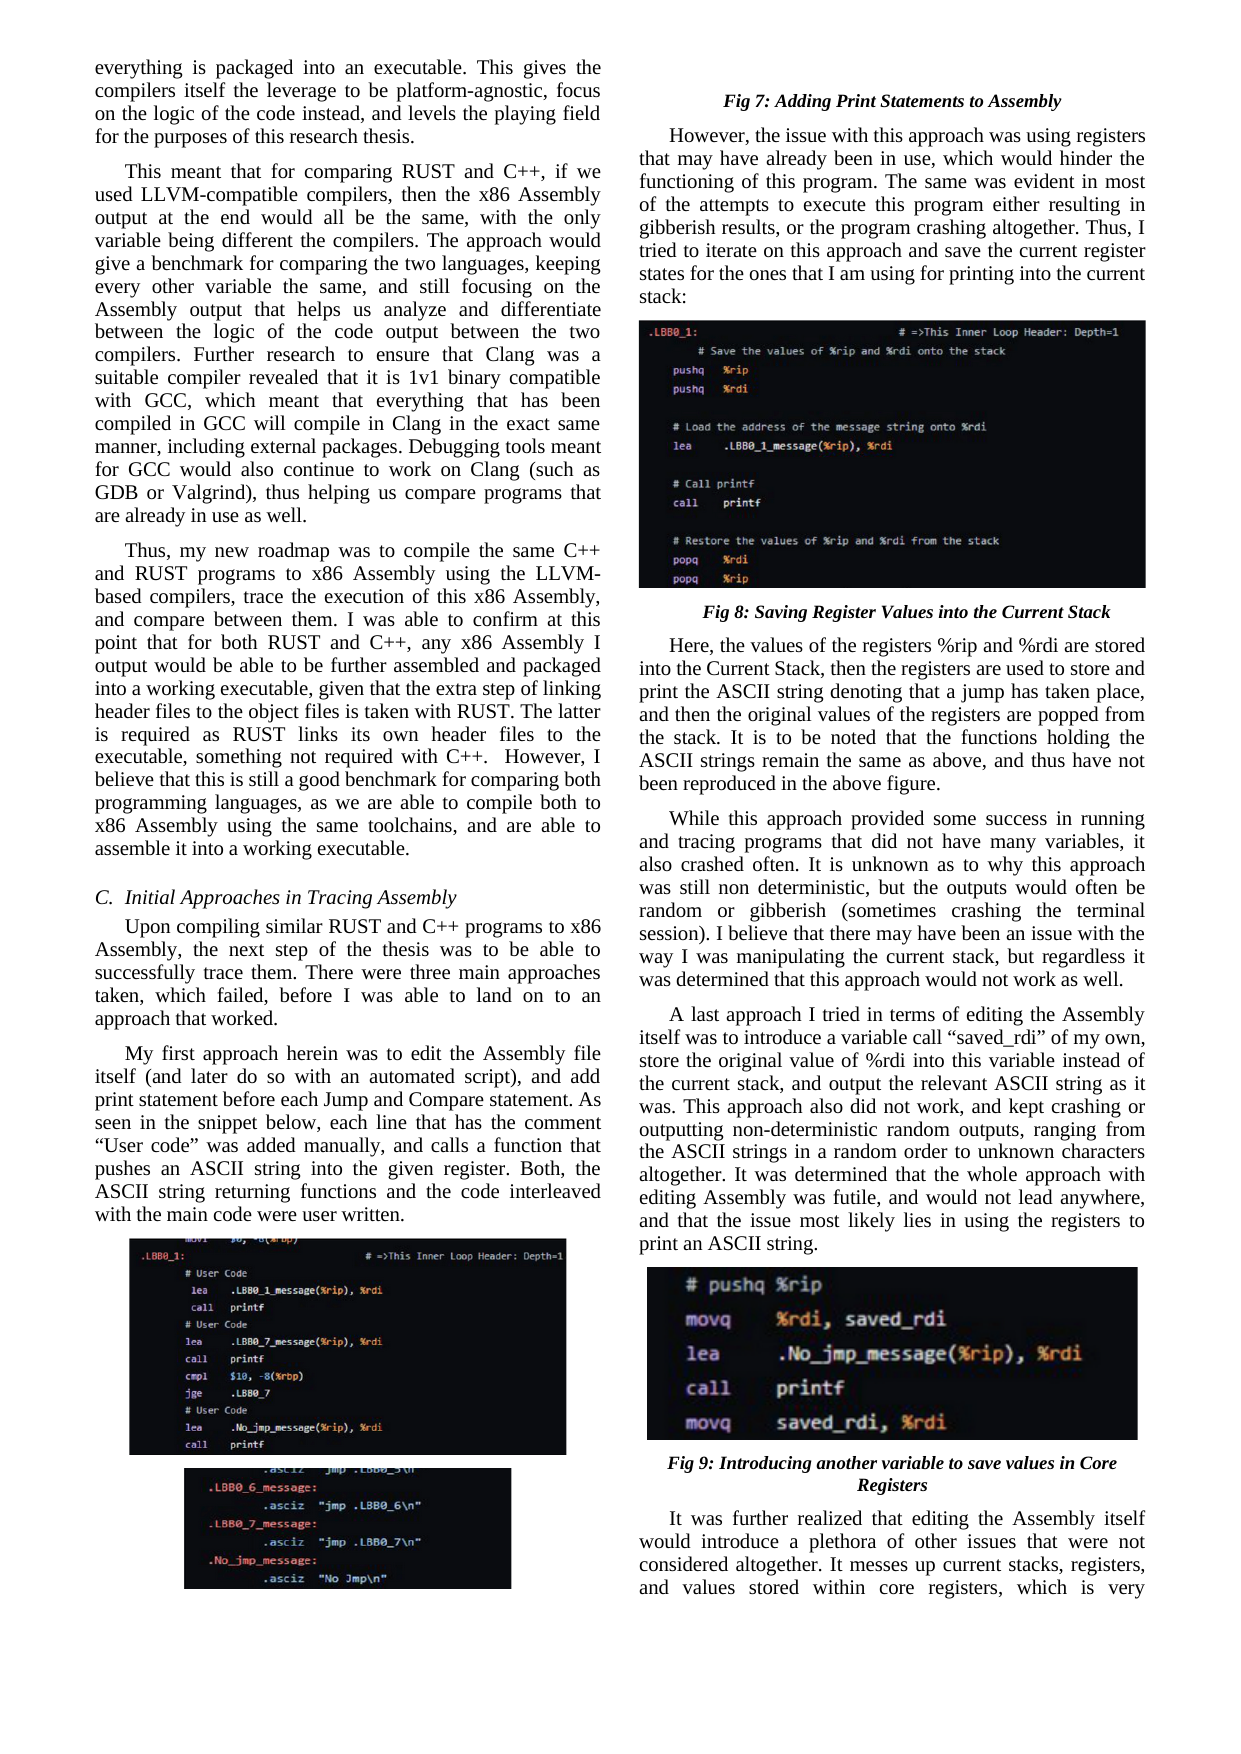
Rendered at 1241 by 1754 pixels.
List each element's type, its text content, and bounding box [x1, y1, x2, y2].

picture [647, 1267, 1138, 1440]
text While this approach provided some success in running and tracing programs that did not have many variables, it also crashed often. It is unknown as to why this approach was still non deterministic, but the outputs would often be random or gibberish (sometimes crashing the terminal session). I believe that there may have been an issue with the way I was manipulating the current stack, but regardless it was determined that this approach would not work as well. [639, 807, 1146, 991]
text However, the issue with this approach was using registers that may have already been in use, which would hinder the functioning of this program. The same was evident in most of the attempts to execute this program either resulting in gibberish results, or the program crashing altogether. Thus, I tried to iterate on this approach and save the current register states for the ones that I am using for printing into the current stack: [639, 124, 1146, 308]
text Upon compiling similar RUST and C++ programs to x86 Assembly, the next step of the thesis was to be able to successfully trace them. There were three main approaches taken, which failed, before I was able to land on to an approach that worked. [94, 915, 601, 1030]
picture [638, 320, 1146, 588]
subtitle Initial Approaches in Tracing Assembly [94, 885, 601, 909]
text everything is packaged into an executable. This gives the compilers itself the leverage to be platform-agnostic, focus on the logic of the code instead, and levels the playing field for the purposes of this research thesis. [94, 56, 601, 148]
text It was further realized that editing the Assembly itself would introduce a plethora of other issues that were not considered altogether. It messes up current stacks, registers, and values stored within core registers, which is very [639, 1508, 1146, 1599]
text Thus, my new roadmap was to compile the same C++ and RUST programs to x86 Assembly using the LLVM-based compilers, trace the execution of this x86 Assembly, and compare between them. I was able to confirm at this point that for both RUST and C++, any x86 Assembly I output would be able to be further assembled and packaged into a working executable, given that the extra step of linking header files to the object files is taken with RUST. The latter is required as RUST links its own header files to the executable, something not required with C++. However, I believe that this is still a good benchmark for comparing both programming languages, as we are able to compile both to x86 Assembly using the same toolchains, and are able to assemble it into a working executable. [94, 539, 601, 860]
text Fig 9: Introducing another variable to save values in Core Registers [639, 1440, 1146, 1495]
text Fig 7: Adding Print Statements to Assembly [639, 90, 1146, 112]
text Fig 8: Saving Register Values into the Current Stack [639, 588, 1146, 622]
picture [181, 1468, 512, 1589]
text This meant that for comparing RUST and C++, if we used LLVM-compatible compilers, then the x86 Assembly output at the end would all be the same, with the only variable being different the compilers. The approach would give a benchmark for comparing the two languages, keeping every other variable the same, and still focusing on the Assembly output that helps us analyze and differentiate between the logic of the code output between the two compilers. Further research to ensure that Clang was a suitable compiler revealed that it is 1v1 binary compatible with GCC, which meant that everything that has been compiled in GCC will compile in Clang in the exact same manner, including external packages. Debugging tools meant for GCC would also continue to work on Clang (such as GDB or Valgrind), thus helping us compare programs that are already in use as well. [94, 160, 601, 527]
picture [129, 1238, 567, 1455]
text A last approach I tried in terms of editing the Assembly itself was to introduce a variable call “saved_rdi” of my own, store the original value of %rdi into this variable instead of the current stack, and output the relevant ASCII string as it was. This approach also did not work, and kept crashing or outputting non-deterministic random outputs, ranging from the ASCII strings in a random order to unknown characters altogether. It was determined that the whole approach with editing Assembly was futile, and would not lead anywhere, and that the issue most likely lies in using the registers to print an ASCII string. [639, 1003, 1146, 1255]
text Here, the values of the registers %rip and %rdi are stored into the Current Stack, then the registers are used to store and print the ASCII string denoting that a jump has taken place, and then the original values of the registers are popped from the stack. It is to be noted that the functions holding the ASCII strings remain the same as above, and thus have not been reproduced in the above figure. [639, 634, 1146, 795]
text My first approach herein was to edit the Assembly file itself (and later do so with an automated script), and add print statement before each Jump and Compare statement. As seen in the snippet below, each line that has the comment “User code” was added manually, and calls a function that pushes an ASCII string into the given register. Both, the ASCII string returning functions and the code interleaved with the main code were user written. [94, 1042, 601, 1226]
